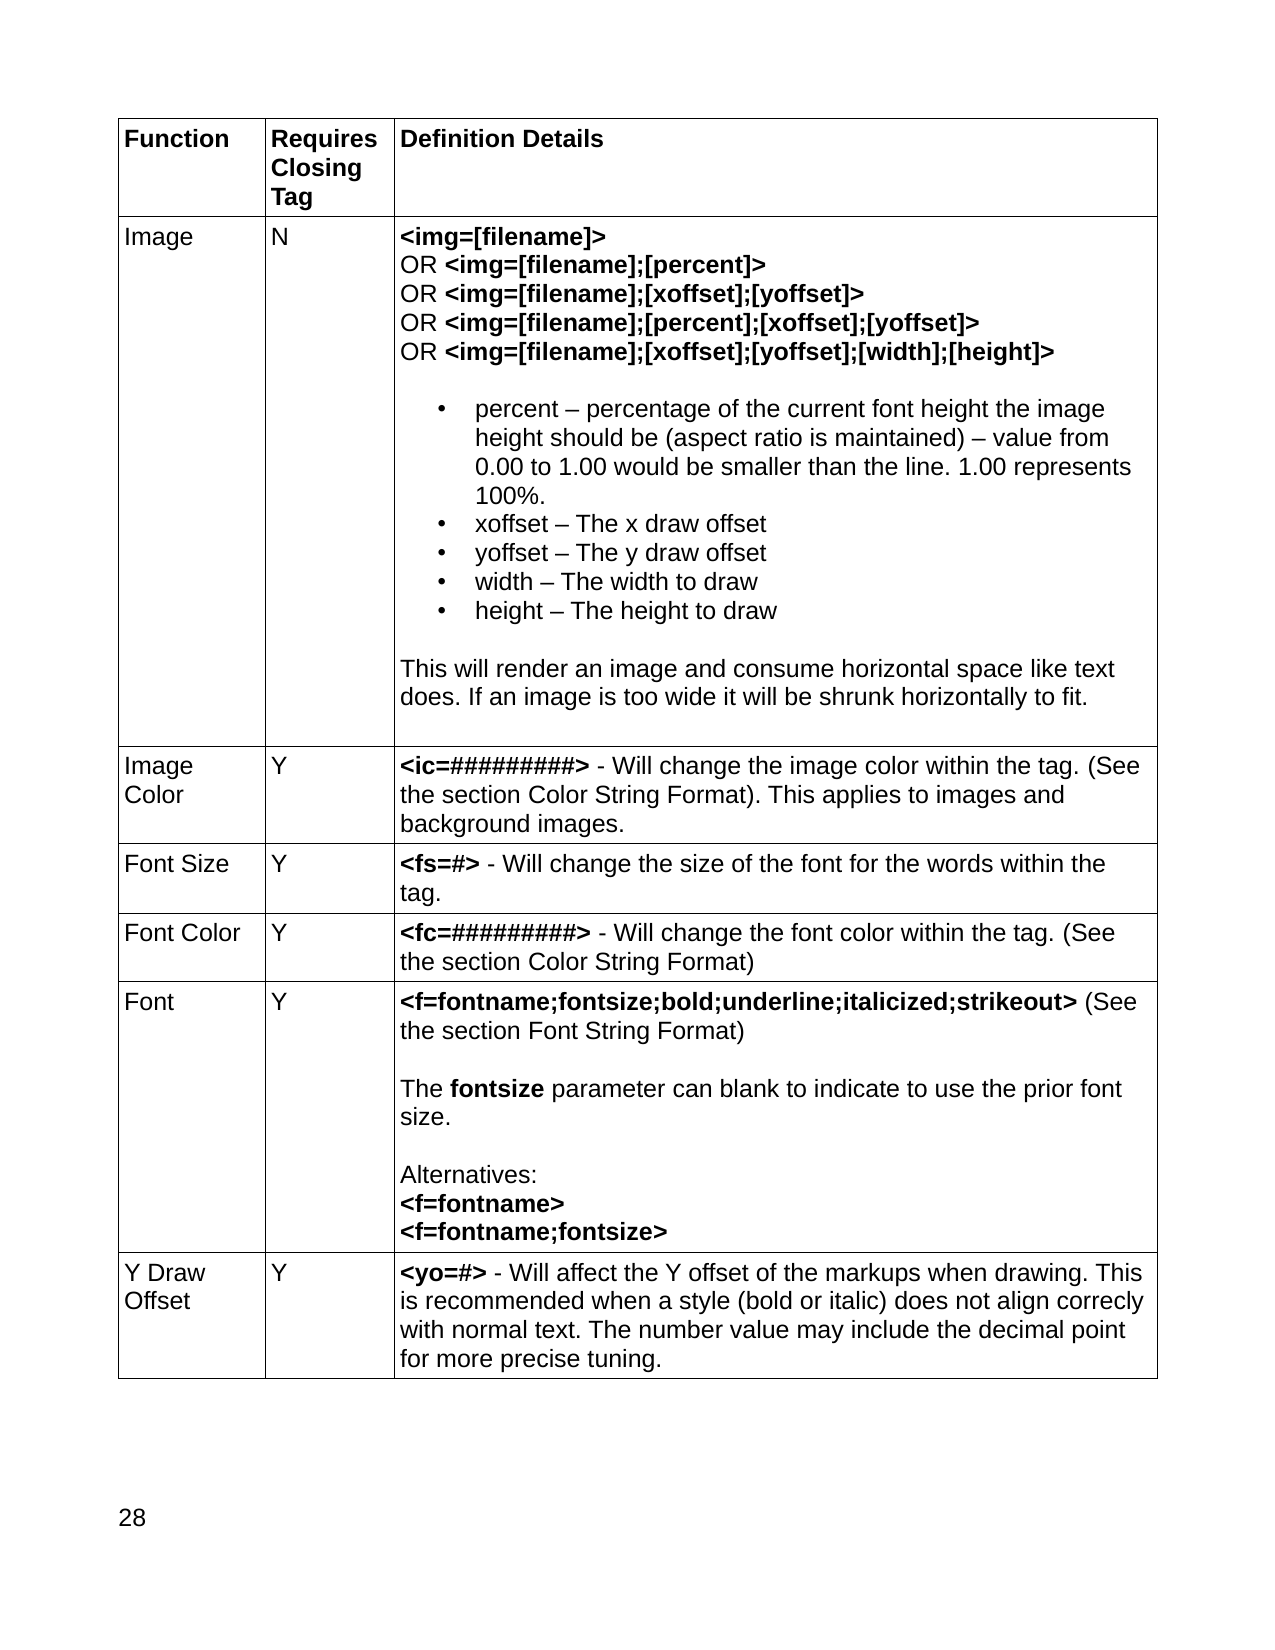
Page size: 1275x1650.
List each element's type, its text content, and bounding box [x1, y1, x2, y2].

table_cell Y [266, 982, 394, 1252]
table_cell Y [266, 747, 394, 843]
table_header Definition Details [395, 119, 1157, 216]
table_cell <fs=#> - Will change the size of the font for the words within the tag. [395, 844, 1157, 912]
table_cell <img=[filename]> OR <img=[filename];[percent]> OR <img=[filename];[xoffset];[yoffset]> OR <img=[filename];[percent];[xoffset];[yoffset]> OR <img=[filename];[xoffset];[yoffset];[width];[height]> percent – percentage of the current font height the image height should be (aspect ratio is maintained) – value from 0.00 to 1.00 would be smaller than the line. 1.00 represents 100%. xoffset – The x draw offset yoffset – The y draw offset width – The width to draw height – The height to draw This will render an image and consume horizontal space like text does. If an image is too wide it will be shrunk horizontally to fit. [395, 217, 1157, 746]
table_cell N [266, 217, 394, 746]
table_cell Image Color [119, 747, 265, 843]
table_cell <fc=#########> - Will change the font color within the tag. (See the section Color String Format) [395, 914, 1157, 981]
table_cell Image [119, 217, 265, 746]
table_header Requires Closing Tag [266, 119, 394, 216]
table_cell Font [119, 982, 265, 1252]
table_cell Font Size [119, 844, 265, 912]
table_cell Y Draw Offset [119, 1253, 265, 1378]
table_cell Y [266, 844, 394, 912]
table_cell <yo=#> - Will affect the Y offset of the markups when drawing. This is recommended when a style (bold or italic) does not align correcly with normal text. The number value may include the decimal point for more precise tuning. [395, 1253, 1157, 1378]
table_cell Font Color [119, 914, 265, 981]
table_cell <f=fontname;fontsize;bold;underline;italicized;strikeout> (See the section Font String Format) The fontsize parameter can blank to indicate to use the prior font size. Alternatives: <f=fontname> <f=fontname;fontsize> [395, 982, 1157, 1252]
table_header Function [119, 119, 265, 216]
table_cell Y [266, 1253, 394, 1378]
table_cell <ic=#########> - Will change the image color within the tag. (See the section Color String Format). This applies to images and background images. [395, 747, 1157, 843]
table_cell Y [266, 914, 394, 981]
